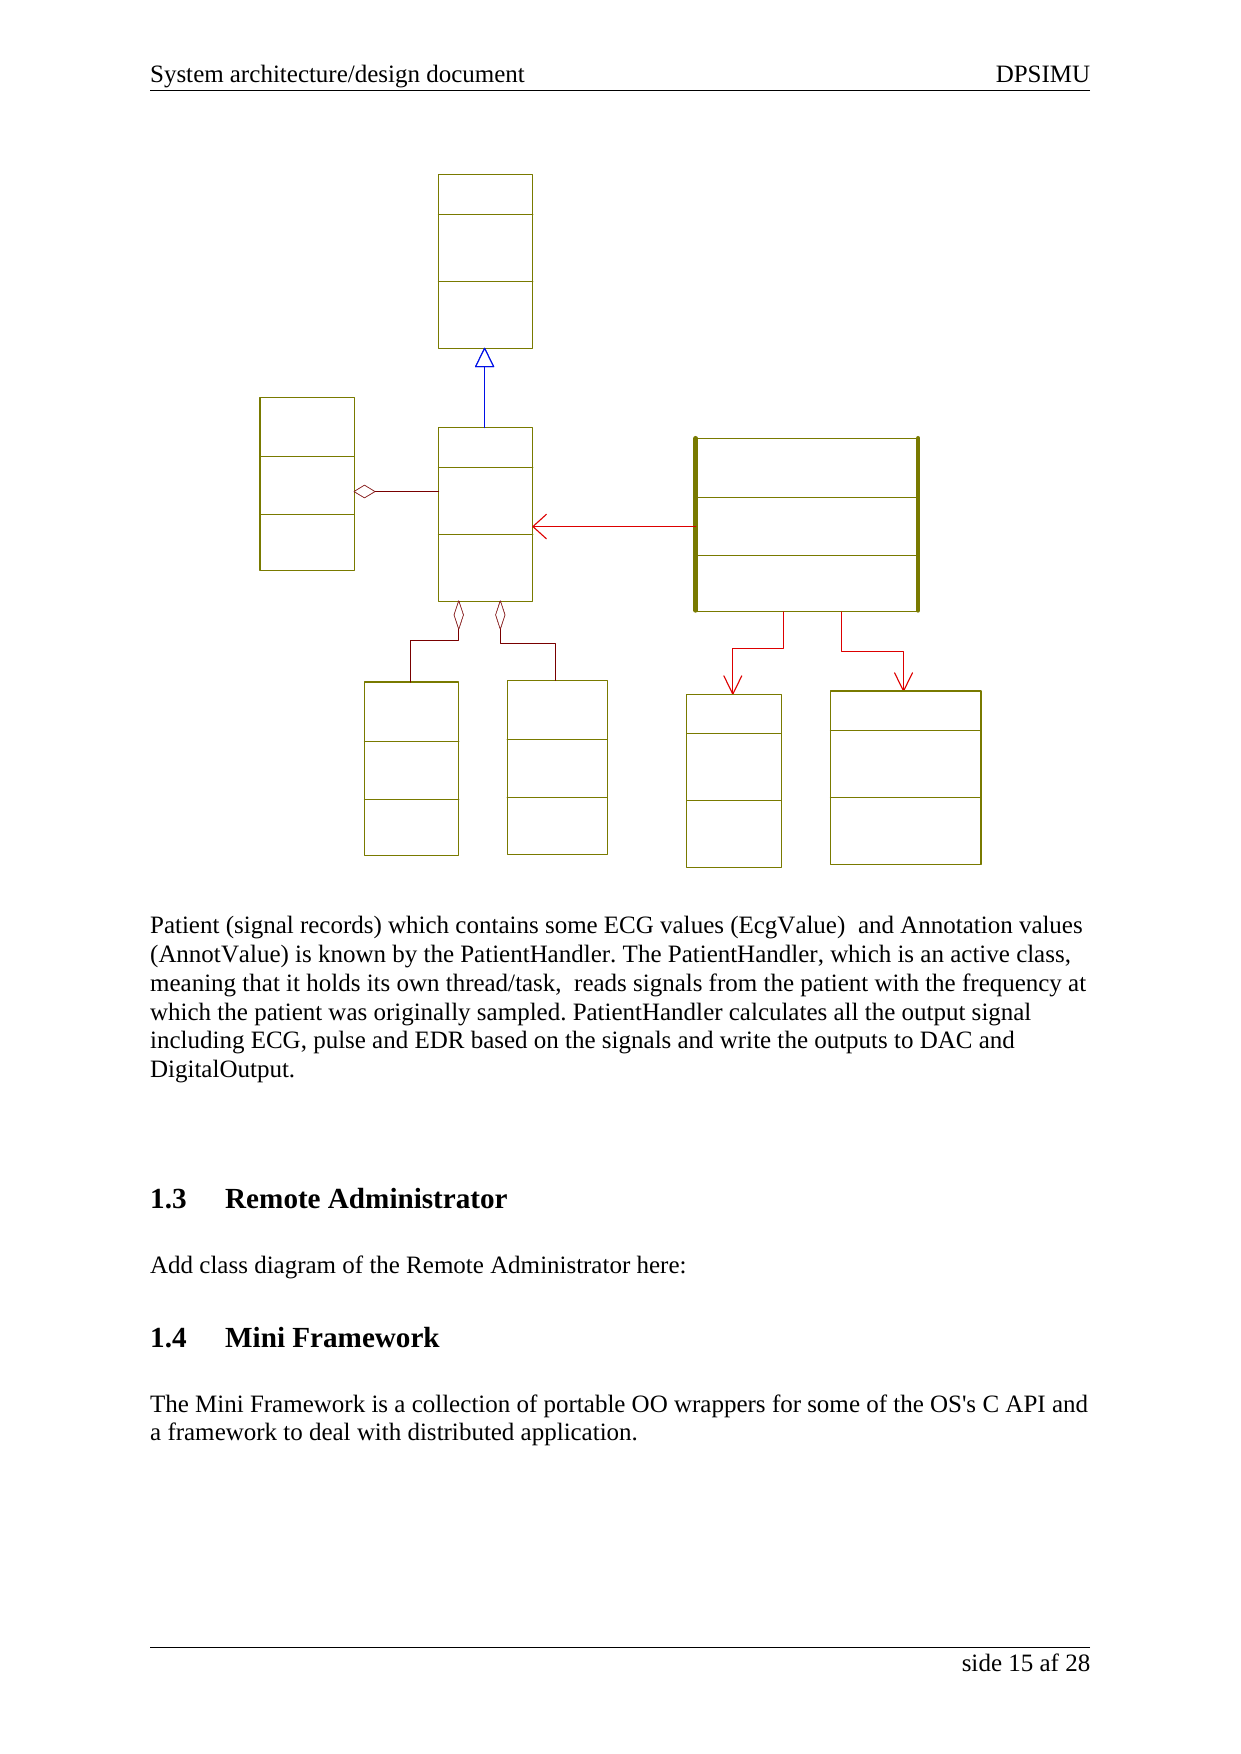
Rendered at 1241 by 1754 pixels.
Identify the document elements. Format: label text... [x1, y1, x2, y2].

text Patient (signal records) which contains some ECG values (EcgValue) and Annotation values (AnnotValue) is known by the PatientHandler. The PatientHandler, which is an active class, meaning that it holds its own thread/task, reads signals from the patient with the frequency at which the patient was originally sampled. PatientHandler calculates all the output signal including ECG, pulse and EDR based on the signals and write the outputs to DAC and DigitalOutput. [150, 910, 1090, 1083]
text Add class diagram of the Remote Administrator here: [150, 1250, 1090, 1279]
text The Mini Framework is a collection of portable OO wrappers for some of the OS's C API and a framework to deal with distributed application. [150, 1389, 1090, 1446]
subtitle Remote Administrator [150, 1182, 1090, 1215]
subtitle Mini Framework [150, 1320, 1090, 1354]
